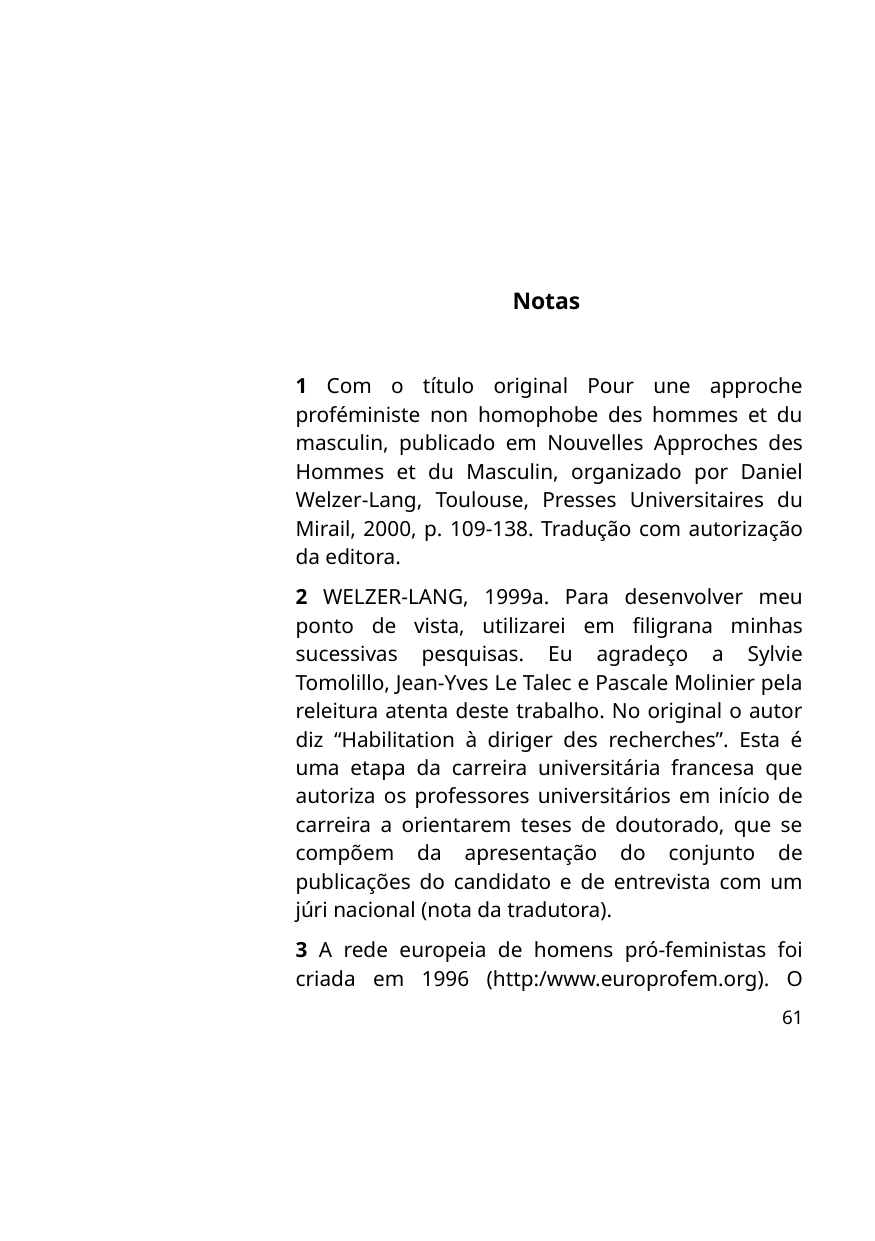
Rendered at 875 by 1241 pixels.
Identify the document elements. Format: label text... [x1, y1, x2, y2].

text 2 WELZER-LANG, 1999a. Para desenvolver meu ponto de vista, utilizarei em filigrana minhas sucessivas pesquisas. Eu agradeço a Sylvie Tomolillo, Jean-Yves Le Talec e Pascale Molinier pela releitura atenta deste trabalho. No original o autor diz “Habilitation à diriger des recherches”. Esta é uma etapa da carreira universitária francesa que autoriza os professores universitários em início de carreira a orientarem teses de doutorado, que se compõem da apresentação do conjunto de publicações do candidato e de entrevista com um júri nacional (nota da tradutora). [295, 582, 803, 924]
text 1 Com o título original Pour une approche proféministe non homophobe des hommes et du masculin, publicado em Nouvelles Approches des Hommes et du Masculin, organizado por Daniel Welzer-Lang, Toulouse, Presses Universitaires du Mirail, 2000, p. 109-138. Tradução com autorização da editora. [295, 372, 803, 571]
text Notas [295, 285, 803, 317]
text 3 A rede europeia de homens pró-feministas foi criada em 1996 (http:/www.europrofem.org). O [295, 936, 803, 992]
